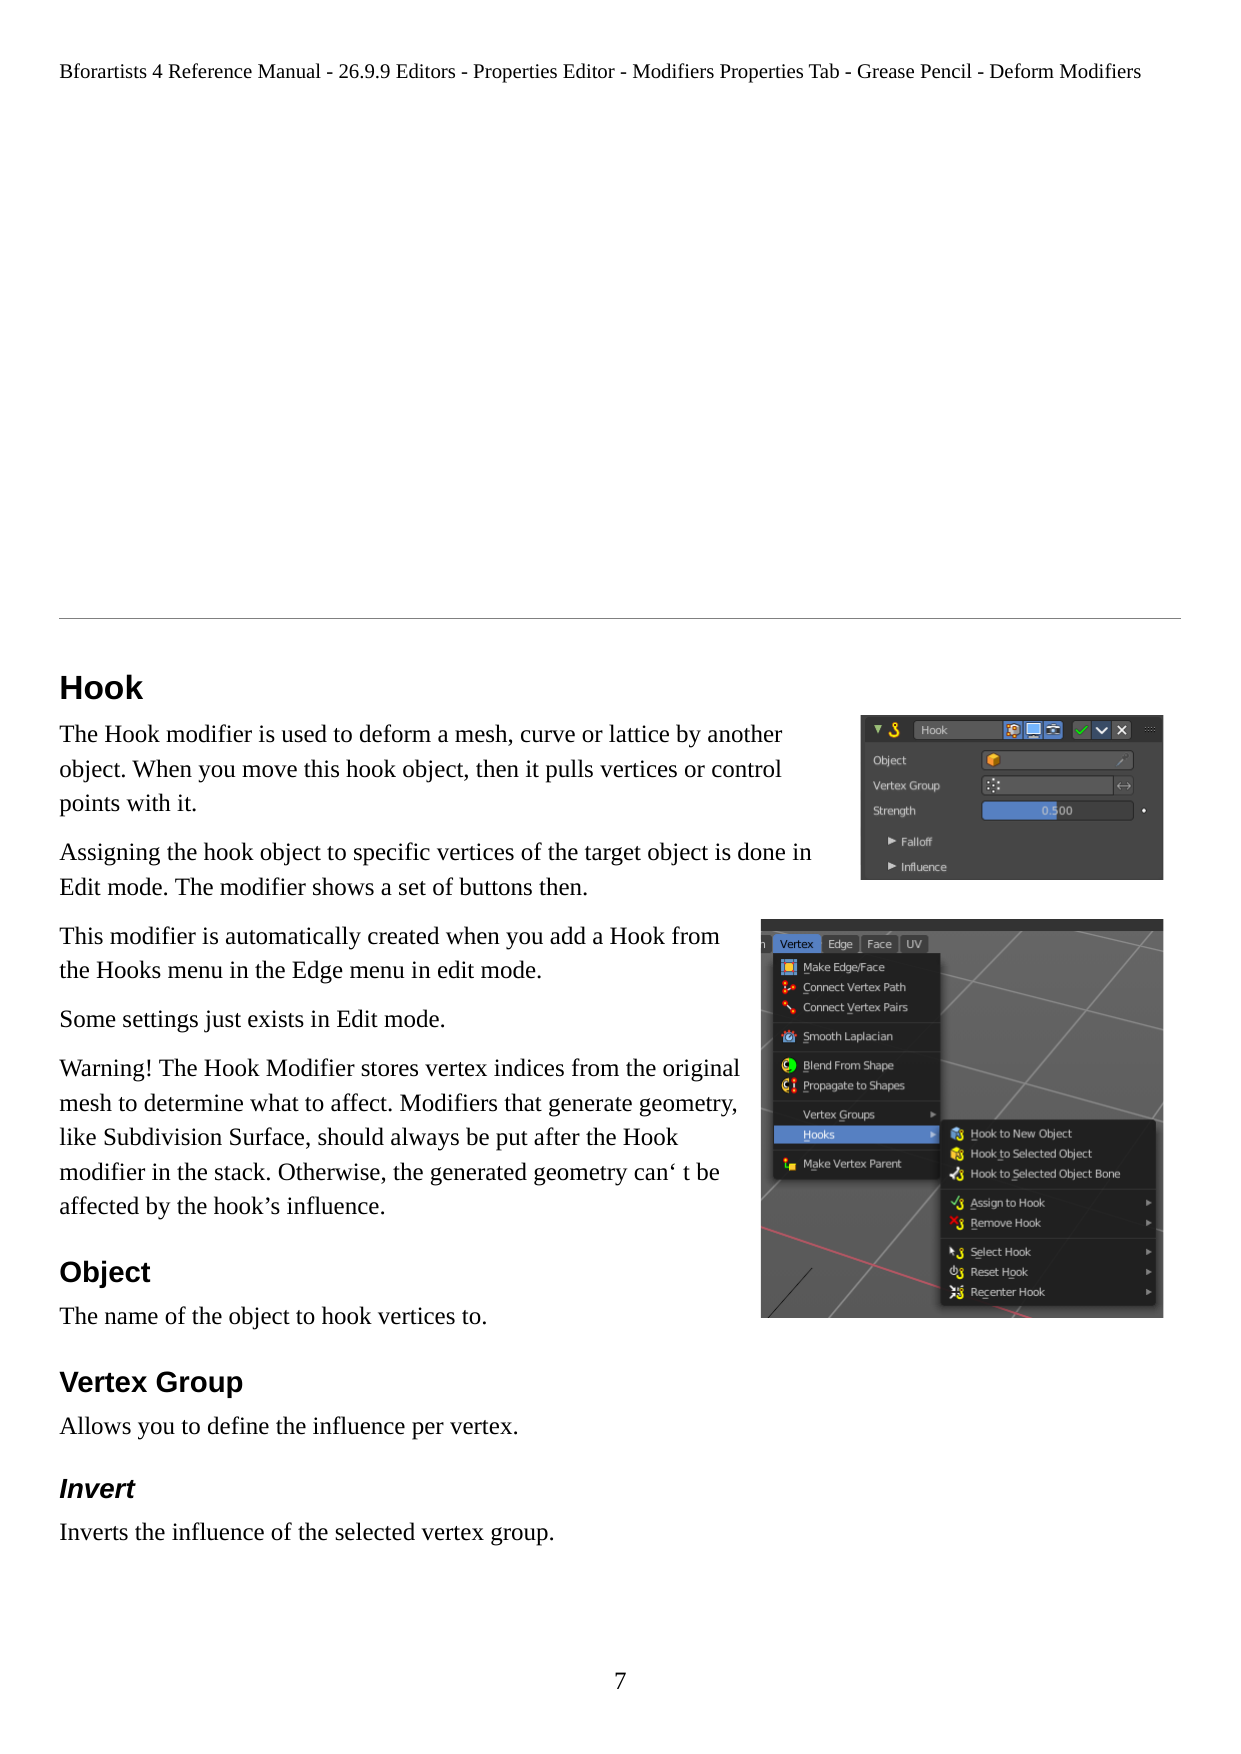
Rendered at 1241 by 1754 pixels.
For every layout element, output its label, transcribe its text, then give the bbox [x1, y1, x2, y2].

picture [860, 715, 1164, 880]
picture [760, 919, 1164, 1318]
subtitle Invert [59, 1473, 1181, 1505]
text The name of the object to hook vertices to. [59, 1301, 1181, 1330]
subtitle Vertex Group [59, 1365, 1181, 1399]
subtitle Object [59, 1255, 760, 1289]
text Inverts the influence of the selected vertex group. [59, 1517, 1181, 1546]
subtitle [1164, 1255, 1181, 1289]
text This modifier is automatically created when you add a Hook from the Hooks menu in the Edge menu in edit mode. [59, 921, 760, 984]
text Warning! The Hook Modifier stores vertex indices from the original mesh to determine what to affect. Modifiers that generate geometry, like Subdivision Surface, should always be put after the Hook modifier in the stack. Otherwise, the generated geometry can‘ t be affected by the hook’s influence. [59, 1053, 760, 1220]
text The Hook modifier is used to deform a mesh, curve or lattice by another object. When you move this hook object, then it pulls vertices or control points with it. [59, 719, 860, 817]
text Some settings just exists in Edit mode. [59, 1004, 760, 1033]
text Allows you to define the influence per vertex. [59, 1411, 1181, 1440]
text Assigning the hook object to specific vertices of the target object is done in Edit mode. The modifier shows a set of buttons then. [59, 837, 1181, 901]
subtitle Hook [59, 668, 1181, 707]
